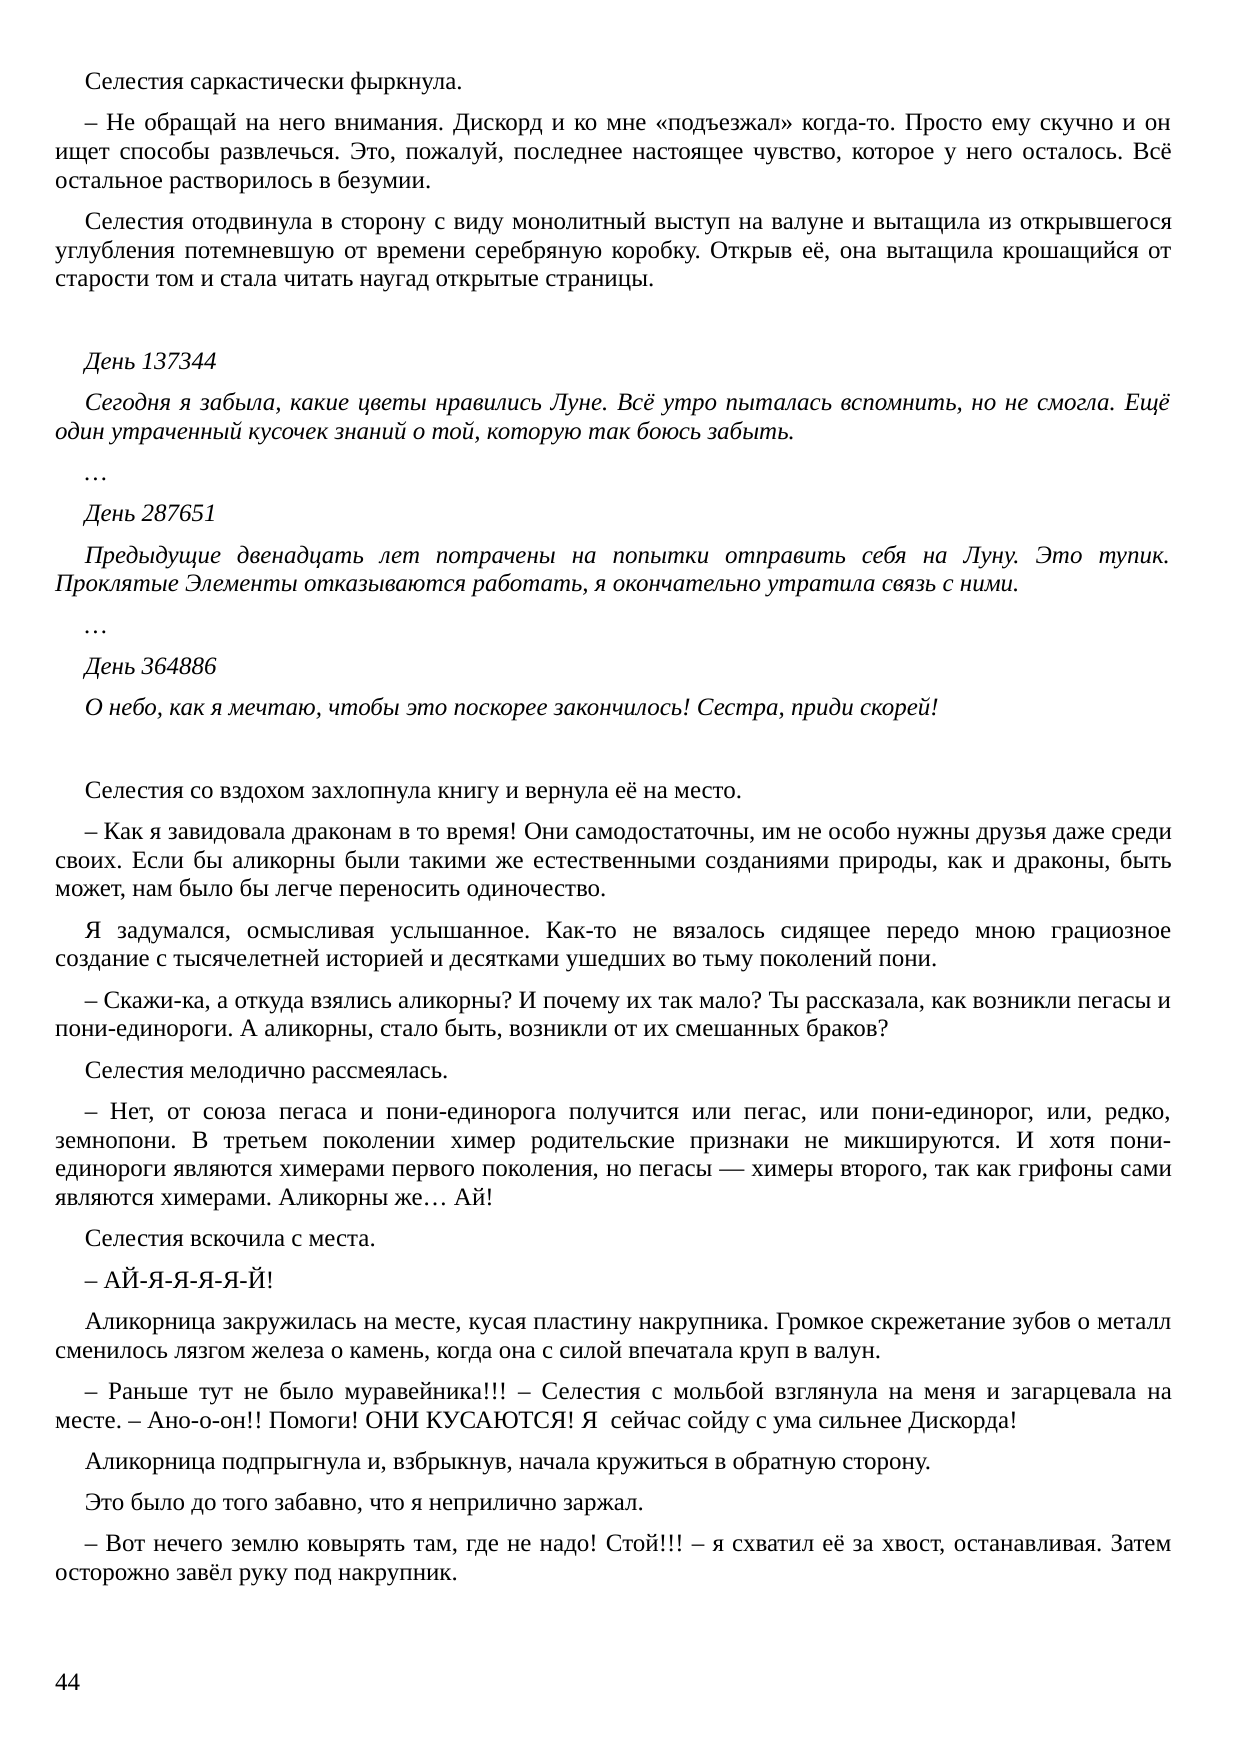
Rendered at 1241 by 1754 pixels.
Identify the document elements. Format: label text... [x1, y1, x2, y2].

text – Вот нечего землю ковырять там, где не надо! Стой!!! – я схватил её за хвост, останавливая. Затем осторожно завёл руку под накрупник. [55, 1528, 1173, 1586]
text – Скажи-ка, а откуда взялись аликорны? И почему их так мало? Ты рассказала, как возникли пегасы и пони-единороги. А аликорны, стало быть, возникли от их смешанных браков? [55, 985, 1173, 1042]
text День 287651 [55, 498, 1173, 527]
text Селестия отодвинула в сторону с виду монолитный выступ на валуне и вытащила из открывшегося углубления потемневшую от времени серебряную коробку. Открыв её, она вытащила крошащийся от старости том и стала читать наугад открытые страницы. [55, 206, 1173, 292]
text Селестия мелодично рассмеялась. [55, 1055, 1173, 1083]
text … [55, 457, 1173, 486]
text Аликорница закружилась на месте, кусая пластину накрупника. Громкое скрежетание зубов о металл сменилось лязгом железа о камень, когда она с силой впечатала круп в валун. [55, 1306, 1173, 1363]
text День 364886 [55, 651, 1173, 680]
text Сегодня я забыла, какие цветы нравились Луне. Всё утро пыталась вспомнить, но не смогла. Ещё один утраченный кусочек знаний о той, которую так боюсь забыть. [55, 387, 1173, 445]
text Это было до того забавно, что я неприлично заржал. [55, 1487, 1173, 1516]
text Аликорница подпрыгнула и, взбрыкнув, начала кружиться в обратную сторону. [55, 1446, 1173, 1475]
text … [55, 610, 1173, 638]
text – АЙ-Я-Я-Я-Я-Й! [55, 1265, 1173, 1293]
text – Раньше тут не было муравейника!!! – Селестия с мольбой взглянула на меня и загарцевала на месте. – Ано-о-он!! Помоги! ОНИ КУСАЮТСЯ! Я сейчас сойду с ума сильнее Дискорда! [55, 1376, 1173, 1433]
text Селестия со вздохом захлопнула книгу и вернула её на место. [55, 775, 1173, 803]
text Селестия саркастически фыркнула. [55, 66, 1173, 95]
text Селестия вскочила с места. [55, 1223, 1173, 1252]
text Я задумался, осмысливая услышанное. Как-то не вязалось сидящее передо мною грациозное создание с тысячелетней историей и десятками ушедших во тьму поколений пони. [55, 915, 1173, 972]
text – Не обращай на него внимания. Дискорд и ко мне «подъезжал» когда-то. Просто ему скучно и он ищет способы развлечься. Это, пожалуй, последнее настоящее чувство, которое у него осталось. Всё остальное растворилось в безумии. [55, 107, 1173, 193]
text О небо, как я мечтаю, чтобы это поскорее закончилось! Сестра, приди скорей! [55, 692, 1173, 721]
text – Как я завидовала драконам в то время! Они самодостаточны, им не особо нужны друзья даже среди своих. Если бы аликорны были такими же естественными созданиями природы, как и драконы, быть может, нам было бы легче переносить одиночество. [55, 816, 1173, 902]
text Предыдущие двенадцать лет потрачены на попытки отправить себя на Луну. Это тупик. Проклятые Элементы отказываются работать, я окончательно утратила связь с ними. [55, 540, 1173, 597]
text День 137344 [55, 346, 1173, 375]
text – Нет, от союза пегаса и пони-единорога получится или пегас, или пони-единорог, или, редко, земнопони. В третьем поколении химер родительские признаки не микшируются. И хотя пони-единороги являются химерами первого поколения, но пегасы — химеры второго, так как грифоны сами являются химерами. Аликорны же… Ай! [55, 1096, 1173, 1211]
